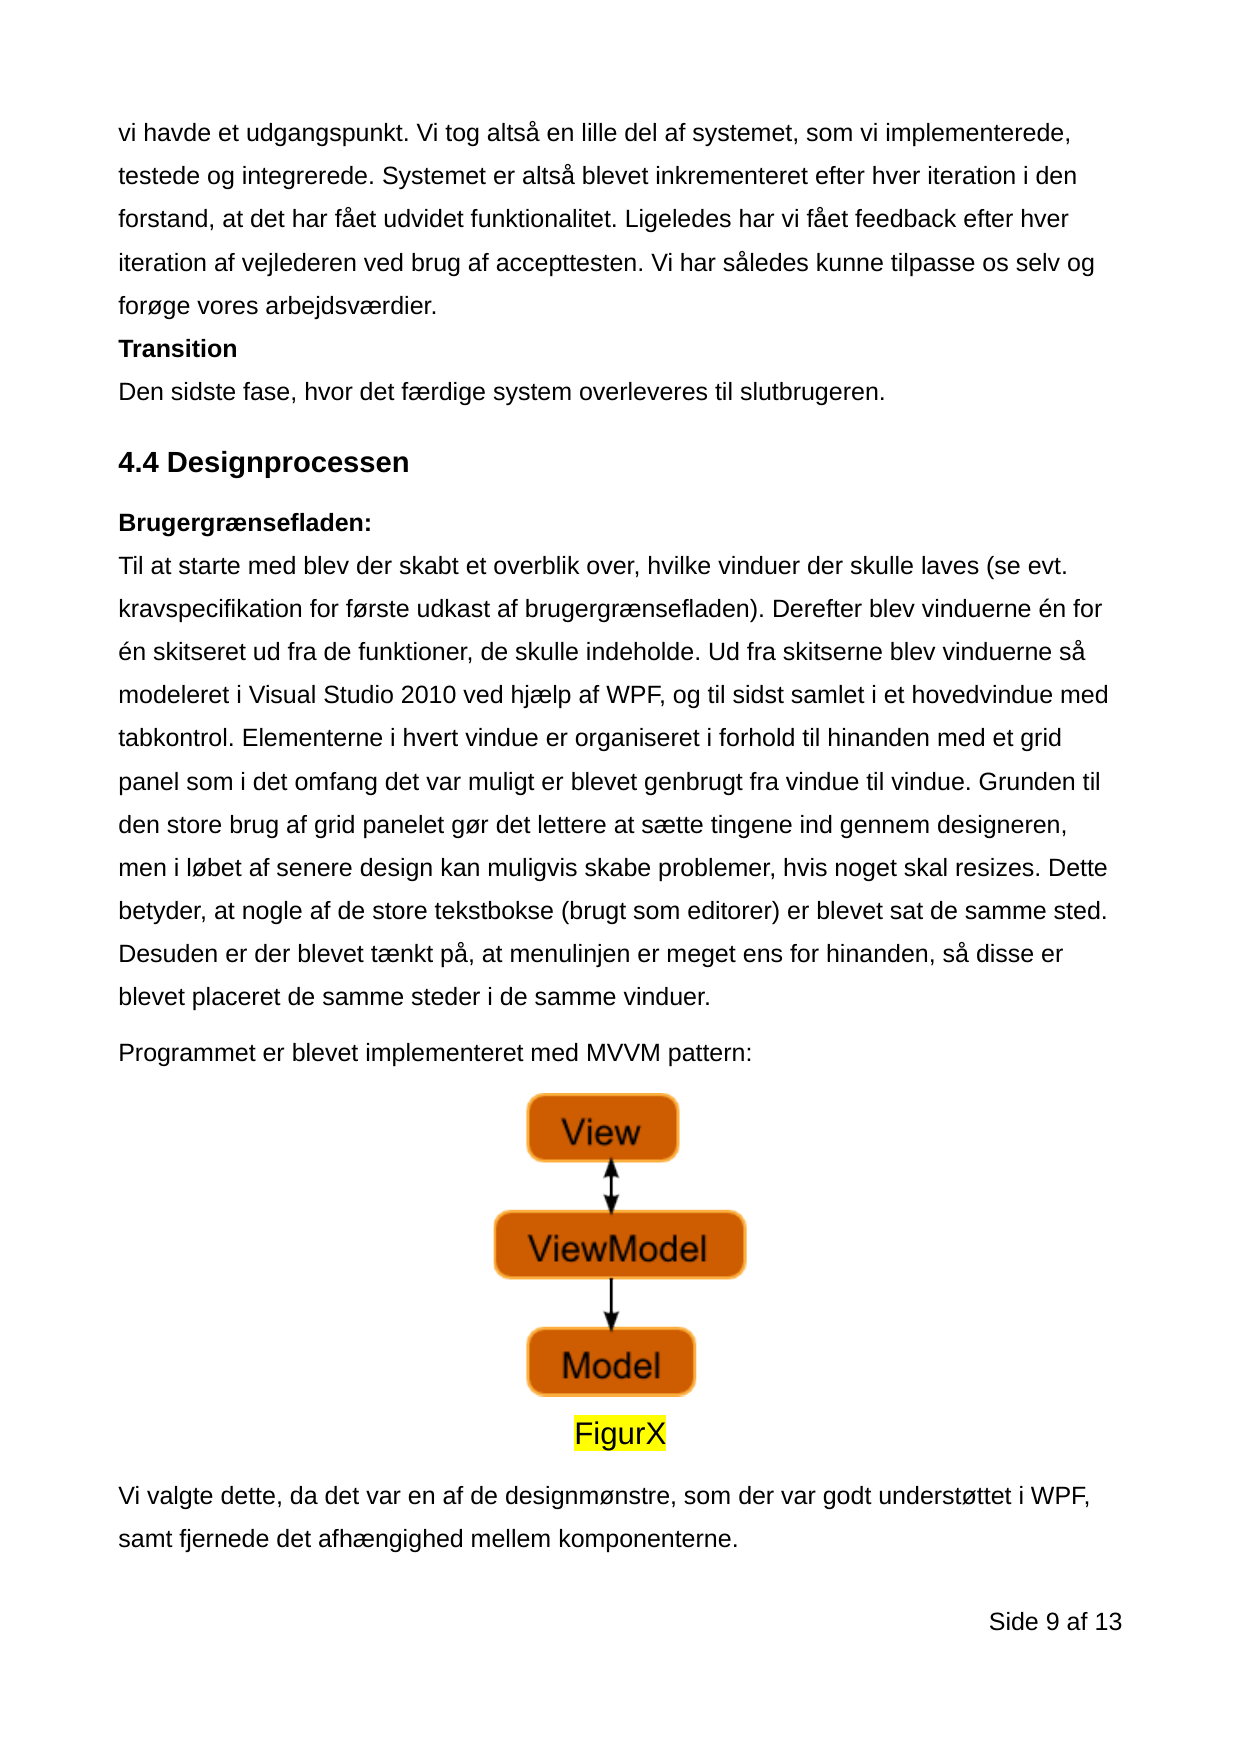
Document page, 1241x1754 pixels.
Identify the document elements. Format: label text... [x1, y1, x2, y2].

text Programmet er blevet implementeret med MVVM pattern: [118, 1038, 1122, 1067]
text FigurX [118, 1397, 1122, 1451]
subtitle 4.4 Designprocessen [118, 445, 1122, 478]
text vi havde et udgangspunkt. Vi tog altså en lille del af systemet, som vi implementerede, testede og integrerede. Systemet er altså blevet inkrementeret efter hver iteration i den forstand, at det har fået udvidet funktionalitet. Ligeledes har vi fået feedback efter hver iteration af vejlederen ved brug af accepttesten. Vi har således kunne tilpasse os selv og forøge vores arbejdsværdier. [118, 118, 1122, 319]
text Vi valgte dette, da det var en af de designmønstre, som der var godt understøttet i WPF, samt fjernede det afhængighed mellem komponenterne. [118, 1481, 1122, 1553]
text Den sidste fase, hvor det færdige system overleveres til slutbrugeren. [118, 377, 1122, 406]
text Til at starte med blev der skabt et overblik over, hvilke vinduer der skulle laves (se evt. kravspecifikation for første udkast af brugergrænsefladen). Derefter blev vinduerne én for én skitseret ud fra de funktioner, de skulle indeholde. Ud fra skitserne blev vinduerne så modeleret i Visual Studio 2010 ved hjælp af WPF, og til sidst samlet i et hovedvindue med tabkontrol. Elementerne i hvert vindue er organiseret i forhold til hinanden med et grid panel som i det omfang det var muligt er blevet genbrugt fra vindue til vindue. Grunden til den store brug af grid panelet gør det lettere at sætte tingene ind gennem designeren, men i løbet af senere design kan muligvis skabe problemer, hvis noget skal resizes. Dette betyder, at nogle af de store tekstbokse (brugt som editorer) er blevet sat de samme sted. Desuden er der blevet tænkt på, at menulinjen er meget ens for hinanden, så disse er blevet placeret de samme steder i de samme vinduer. [118, 551, 1122, 1011]
text Brugergrænsefladen: [118, 508, 1122, 537]
text Transition [118, 334, 1122, 362]
picture [493, 1093, 747, 1397]
